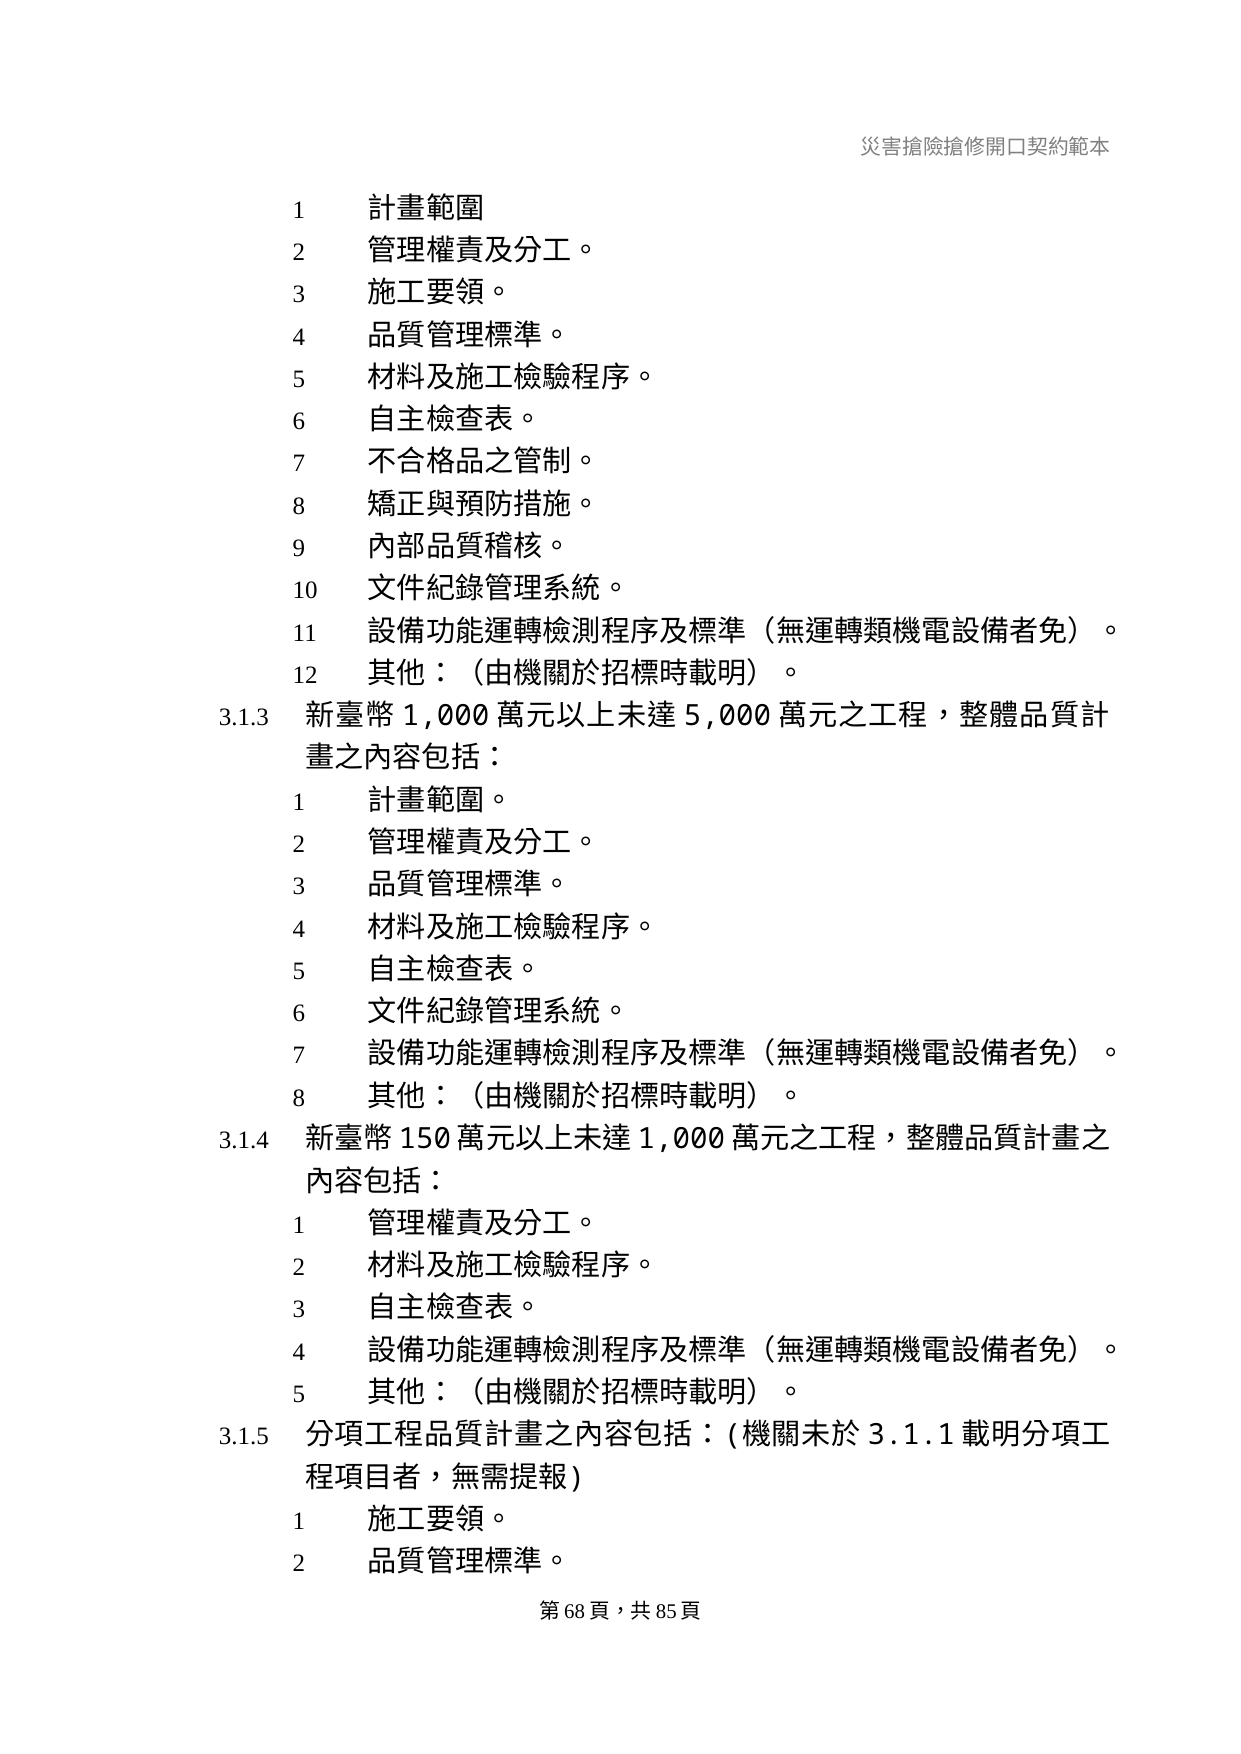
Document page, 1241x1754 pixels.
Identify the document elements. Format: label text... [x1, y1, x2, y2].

list 自主檢查表。 [292, 946, 1110, 988]
list 管理權責及分工。 [292, 1199, 1110, 1242]
list 設備功能運轉檢測程序及標準（無運轉類機電設備者免）。 [292, 1326, 1110, 1368]
list 內部品質稽核。 [292, 522, 1110, 565]
list 材料及施工檢驗程序。 [292, 1242, 1110, 1284]
list 設備功能運轉檢測程序及標準（無運轉類機電設備者免）。 [292, 1030, 1110, 1072]
list 分項工程品質計畫之內容包括：(機關未於3.1.1載明分項工程項目者，無需提報) [218, 1411, 1110, 1496]
list 文件紀錄管理系統。 [292, 565, 1110, 607]
list 材料及施工檢驗程序。 [292, 903, 1110, 946]
list 品質管理標準。 [292, 1538, 1110, 1580]
list 矯正與預防措施。 [292, 480, 1110, 522]
list 文件紀錄管理系統。 [292, 988, 1110, 1030]
list 不合格品之管制。 [292, 438, 1110, 480]
list 施工要領。 [292, 269, 1110, 311]
list 其他：（由機關於招標時載明）。 [292, 1072, 1110, 1115]
list 施工要領。 [292, 1496, 1110, 1538]
list 自主檢查表。 [292, 396, 1110, 438]
list 設備功能運轉檢測程序及標準（無運轉類機電設備者免）。 [292, 607, 1110, 649]
list 其他：（由機關於招標時載明）。 [292, 1368, 1110, 1411]
list 計畫範圍 [292, 184, 1110, 226]
list 新臺幣150萬元以上未達1,000萬元之工程，整體品質計畫之內容包括： [218, 1115, 1110, 1199]
list 管理權責及分工。 [292, 819, 1110, 861]
list 新臺幣1,000萬元以上未達5,000萬元之工程，整體品質計畫之內容包括： [218, 692, 1110, 776]
list 其他：（由機關於招標時載明）。 [292, 649, 1110, 692]
list 材料及施工檢驗程序。 [292, 353, 1110, 396]
list 品質管理標準。 [292, 861, 1110, 903]
list 自主檢查表。 [292, 1284, 1110, 1326]
list 品質管理標準。 [292, 311, 1110, 353]
list 計畫範圍。 [292, 776, 1110, 819]
list 管理權責及分工。 [292, 226, 1110, 269]
